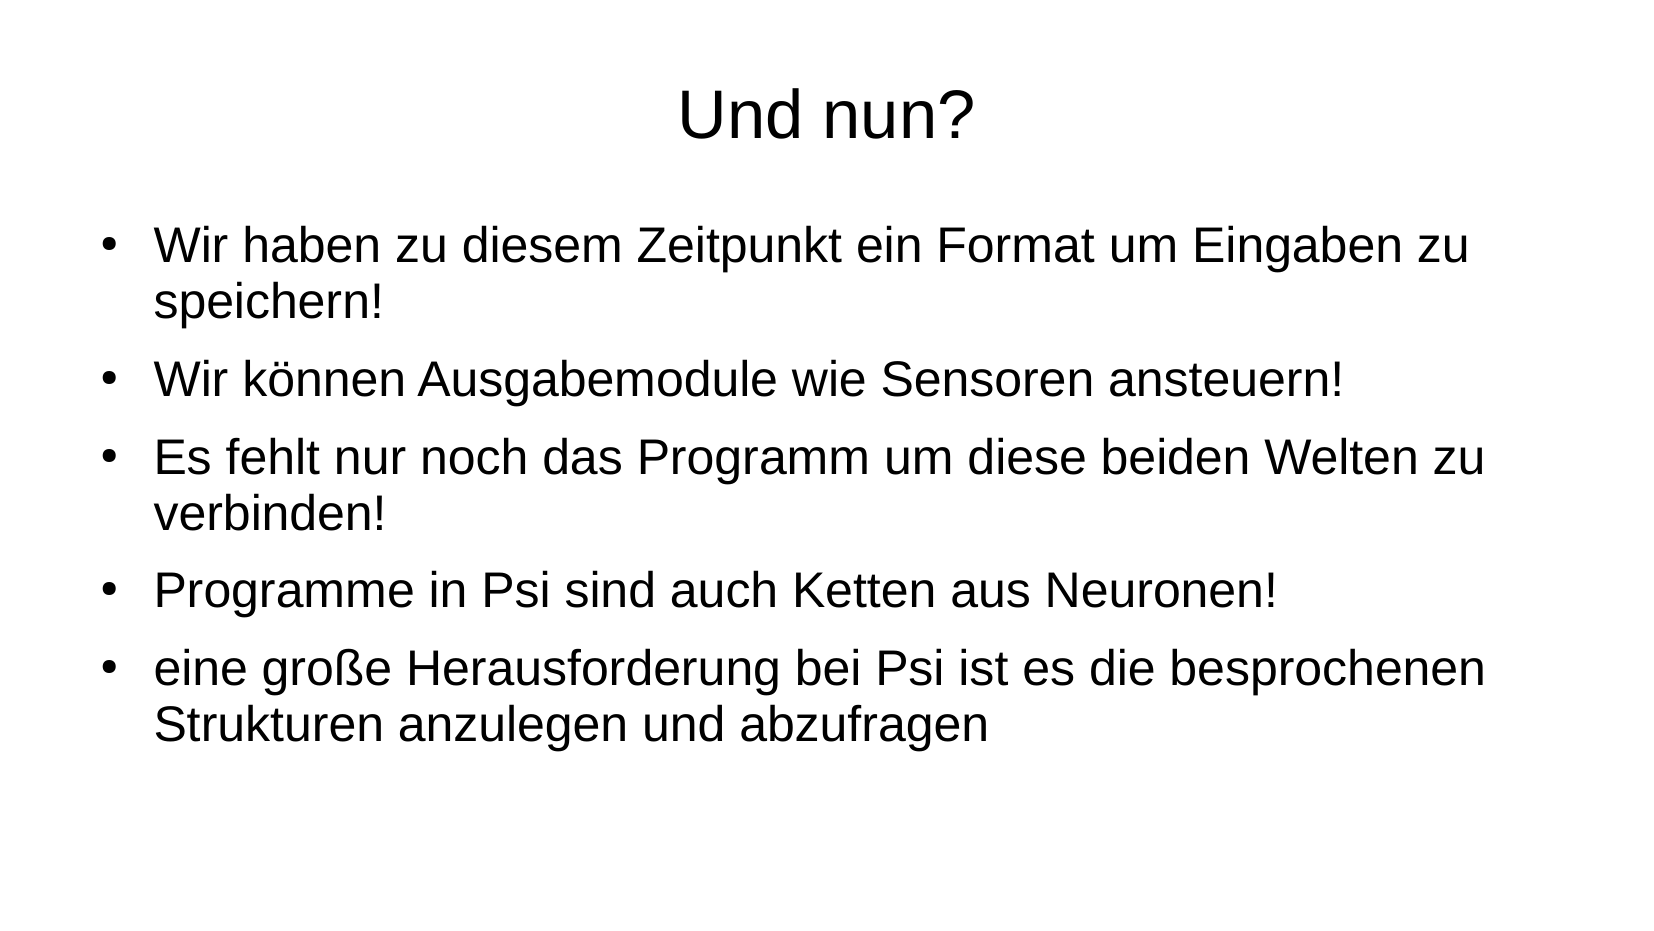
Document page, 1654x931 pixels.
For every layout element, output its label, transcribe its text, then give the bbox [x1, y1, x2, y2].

title Und nun? [82, 37, 1571, 193]
list Wir haben zu diesem Zeitpunkt ein Format um Eingaben zu speichern! Wir können Ausgabemodule wie Sensoren ansteuern! Es fehlt nur noch das Programm um diese beiden Welten zu verbinden! Programme in Psi sind auch Ketten aus Neuronen! eine große Herausforderung bei Psi ist es die besprochenen Strukturen anzulegen und abzufragen [82, 217, 1571, 758]
